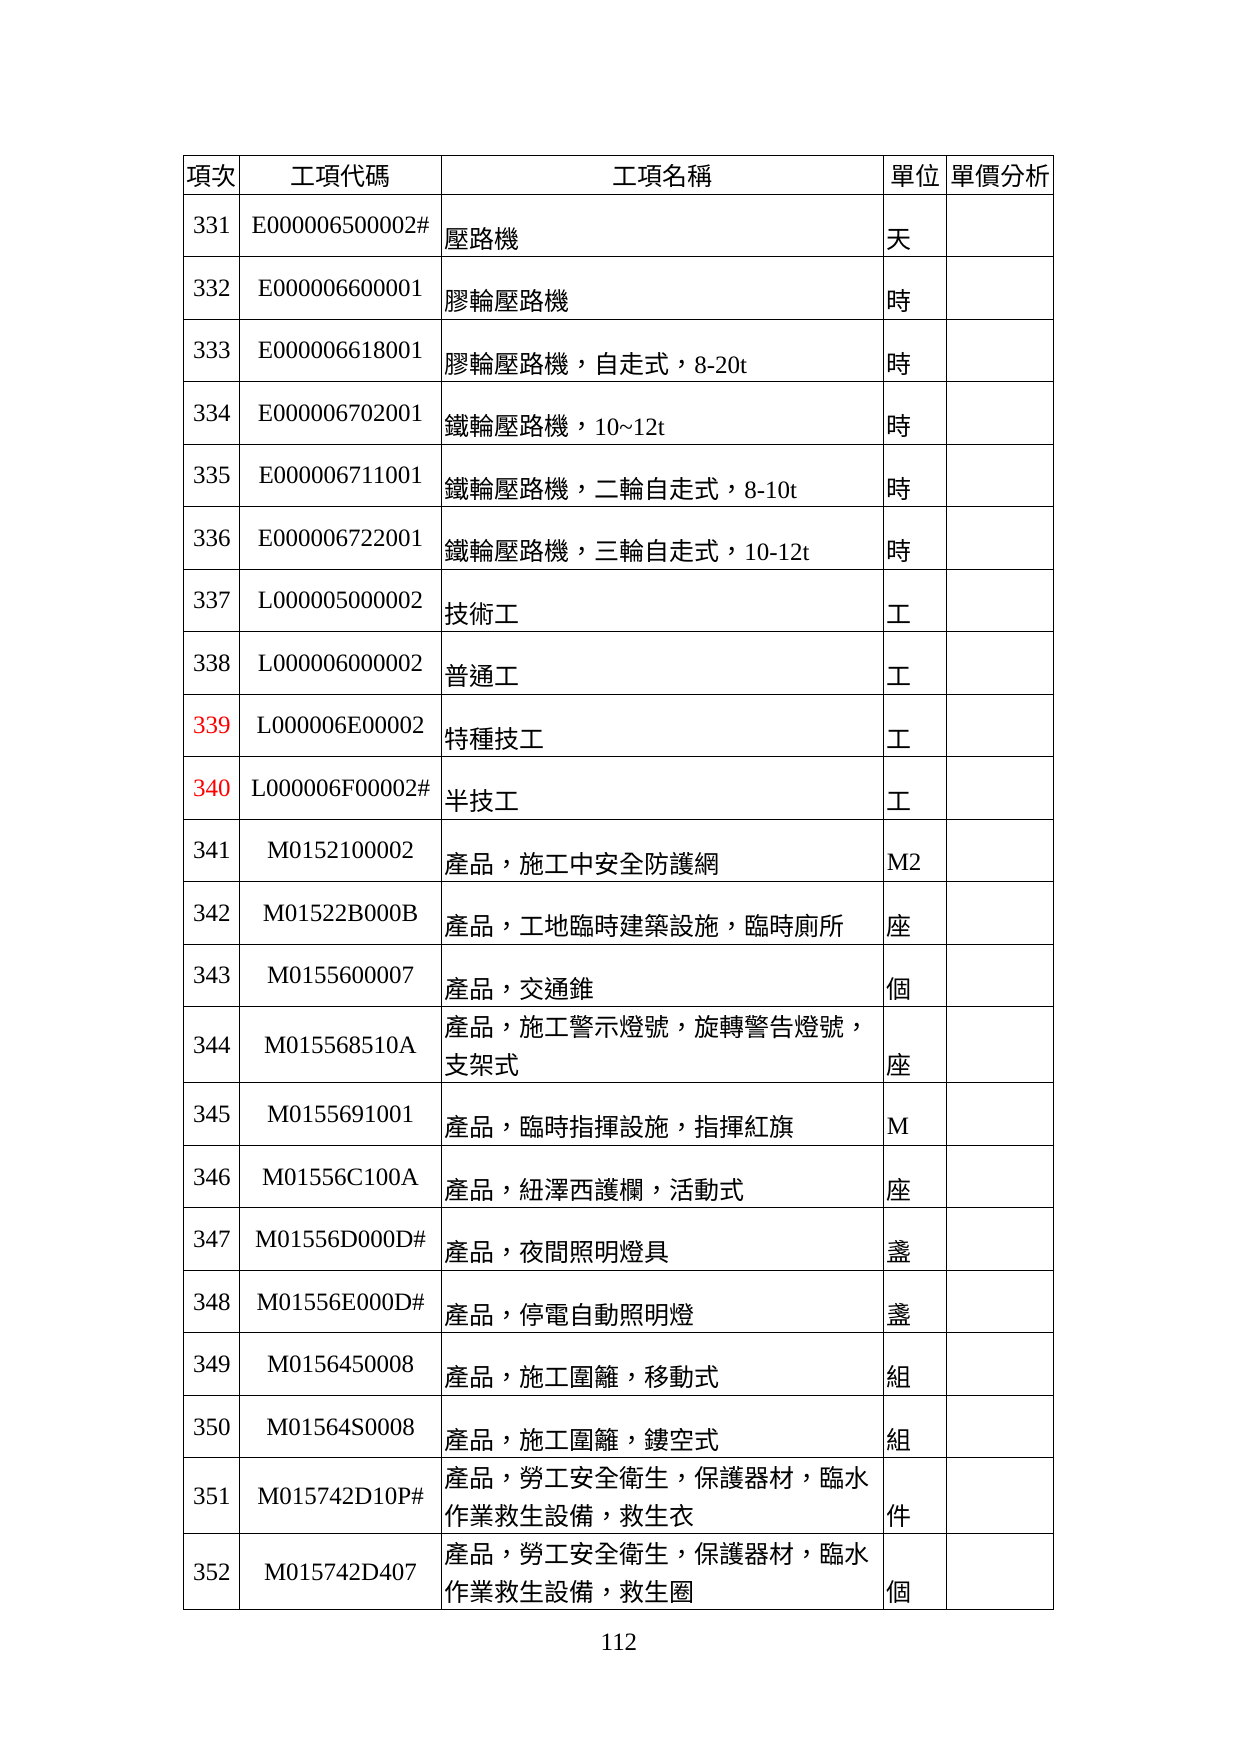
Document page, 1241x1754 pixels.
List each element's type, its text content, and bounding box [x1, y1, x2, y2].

table_cell M01556C100A [240, 1146, 441, 1207]
table_cell 產品，勞工安全衛生，保護器材，臨水作業救生設備，救生圈 [442, 1534, 883, 1609]
table_header 單價分析 [947, 156, 1053, 194]
table_cell [947, 195, 1053, 256]
table_cell 工 [884, 570, 946, 631]
table_cell 產品，停電自動照明燈 [442, 1271, 883, 1332]
table_header 工項名稱 [442, 156, 883, 194]
table_cell 工 [884, 757, 946, 819]
table_cell 座 [884, 882, 946, 944]
table_cell [947, 1396, 1053, 1457]
table_cell 351 [184, 1458, 239, 1533]
table_cell 333 [184, 320, 239, 381]
table_cell M0156450008 [240, 1333, 441, 1395]
table_cell M015742D10P# [240, 1458, 441, 1533]
table_header 單位 [884, 156, 946, 194]
table_cell [947, 882, 1053, 944]
table_cell [947, 1208, 1053, 1270]
table_cell 工 [884, 695, 946, 756]
table_cell 半技工 [442, 757, 883, 819]
table_cell 個 [884, 1534, 946, 1609]
table_cell [947, 757, 1053, 819]
table_cell 337 [184, 570, 239, 631]
table_cell 336 [184, 507, 239, 569]
table_cell M [884, 1083, 946, 1145]
table_cell M01556D000D# [240, 1208, 441, 1270]
table_cell L000006E00002 [240, 695, 441, 756]
table_cell M0155600007 [240, 945, 441, 1006]
table_cell 344 [184, 1007, 239, 1082]
table_cell 時 [884, 445, 946, 506]
table_cell M01564S0008 [240, 1396, 441, 1457]
table_cell [947, 1534, 1053, 1609]
table_cell E000006702001 [240, 382, 441, 444]
table_cell [947, 1271, 1053, 1332]
table_cell [947, 1083, 1053, 1145]
table_cell 天 [884, 195, 946, 256]
table_cell 座 [884, 1146, 946, 1207]
table_cell L000006F00002# [240, 757, 441, 819]
table_cell [947, 507, 1053, 569]
table_cell 342 [184, 882, 239, 944]
table_cell 340 [184, 757, 239, 819]
table_cell 膠輪壓路機 [442, 257, 883, 319]
table_cell 338 [184, 632, 239, 694]
table_cell M0152100002 [240, 820, 441, 881]
table_cell 鐵輪壓路機，10~12t [442, 382, 883, 444]
table_cell 350 [184, 1396, 239, 1457]
table_cell 時 [884, 320, 946, 381]
table_cell 產品，臨時指揮設施，指揮紅旗 [442, 1083, 883, 1145]
table_cell E000006618001 [240, 320, 441, 381]
table_cell 鐵輪壓路機，三輪自走式，10-12t [442, 507, 883, 569]
table_cell [947, 632, 1053, 694]
table_cell 膠輪壓路機，自走式，8-20t [442, 320, 883, 381]
table_cell [947, 570, 1053, 631]
table_cell [947, 382, 1053, 444]
table_cell 鐵輪壓路機，二輪自走式，8-10t [442, 445, 883, 506]
table_cell 個 [884, 945, 946, 1006]
table_cell 產品，勞工安全衛生，保護器材，臨水作業救生設備，救生衣 [442, 1458, 883, 1533]
table_cell 特種技工 [442, 695, 883, 756]
table_cell 產品，交通錐 [442, 945, 883, 1006]
table_cell M0155691001 [240, 1083, 441, 1145]
table_cell M01522B000B [240, 882, 441, 944]
table_cell L000005000002 [240, 570, 441, 631]
table_cell 352 [184, 1534, 239, 1609]
table_cell 盞 [884, 1208, 946, 1270]
table_cell [947, 257, 1053, 319]
table_cell [947, 1458, 1053, 1533]
table_cell 346 [184, 1146, 239, 1207]
table_cell 工 [884, 632, 946, 694]
table_cell 時 [884, 257, 946, 319]
table_cell 技術工 [442, 570, 883, 631]
table_cell [947, 1333, 1053, 1395]
table_cell [947, 820, 1053, 881]
table_cell E000006500002# [240, 195, 441, 256]
table_cell 時 [884, 507, 946, 569]
table_cell 產品，施工中安全防護網 [442, 820, 883, 881]
table_cell 334 [184, 382, 239, 444]
table_cell 產品，施工圍籬，移動式 [442, 1333, 883, 1395]
table_cell [947, 945, 1053, 1006]
table_cell 345 [184, 1083, 239, 1145]
table_cell 343 [184, 945, 239, 1006]
table_cell 產品，夜間照明燈具 [442, 1208, 883, 1270]
table_cell E000006600001 [240, 257, 441, 319]
table_header 工項代碼 [240, 156, 441, 194]
table_cell M015568510A [240, 1007, 441, 1082]
table_cell [947, 695, 1053, 756]
table_cell 件 [884, 1458, 946, 1533]
table_cell M015742D407 [240, 1534, 441, 1609]
table_cell E000006722001 [240, 507, 441, 569]
table_cell 壓路機 [442, 195, 883, 256]
table_cell 盞 [884, 1271, 946, 1332]
table_cell 341 [184, 820, 239, 881]
table_cell [947, 445, 1053, 506]
table_cell 產品，施工警示燈號，旋轉警告燈號，支架式 [442, 1007, 883, 1082]
table_cell 時 [884, 382, 946, 444]
table_cell 產品，施工圍籬，鏤空式 [442, 1396, 883, 1457]
table_cell 335 [184, 445, 239, 506]
table_cell 331 [184, 195, 239, 256]
table_header 項次 [184, 156, 239, 194]
table_cell 組 [884, 1333, 946, 1395]
table_cell 產品，工地臨時建築設施，臨時廁所 [442, 882, 883, 944]
table_cell 普通工 [442, 632, 883, 694]
table_cell [947, 1007, 1053, 1082]
table_cell M01556E000D# [240, 1271, 441, 1332]
table_cell M2 [884, 820, 946, 881]
table_cell 348 [184, 1271, 239, 1332]
table_cell 332 [184, 257, 239, 319]
table_cell 339 [184, 695, 239, 756]
table_cell 347 [184, 1208, 239, 1270]
table_cell 組 [884, 1396, 946, 1457]
table_cell [947, 320, 1053, 381]
table_cell 349 [184, 1333, 239, 1395]
table_cell 座 [884, 1007, 946, 1082]
table_cell 產品，紐澤西護欄，活動式 [442, 1146, 883, 1207]
table_cell L000006000002 [240, 632, 441, 694]
table_cell [947, 1146, 1053, 1207]
table_cell E000006711001 [240, 445, 441, 506]
